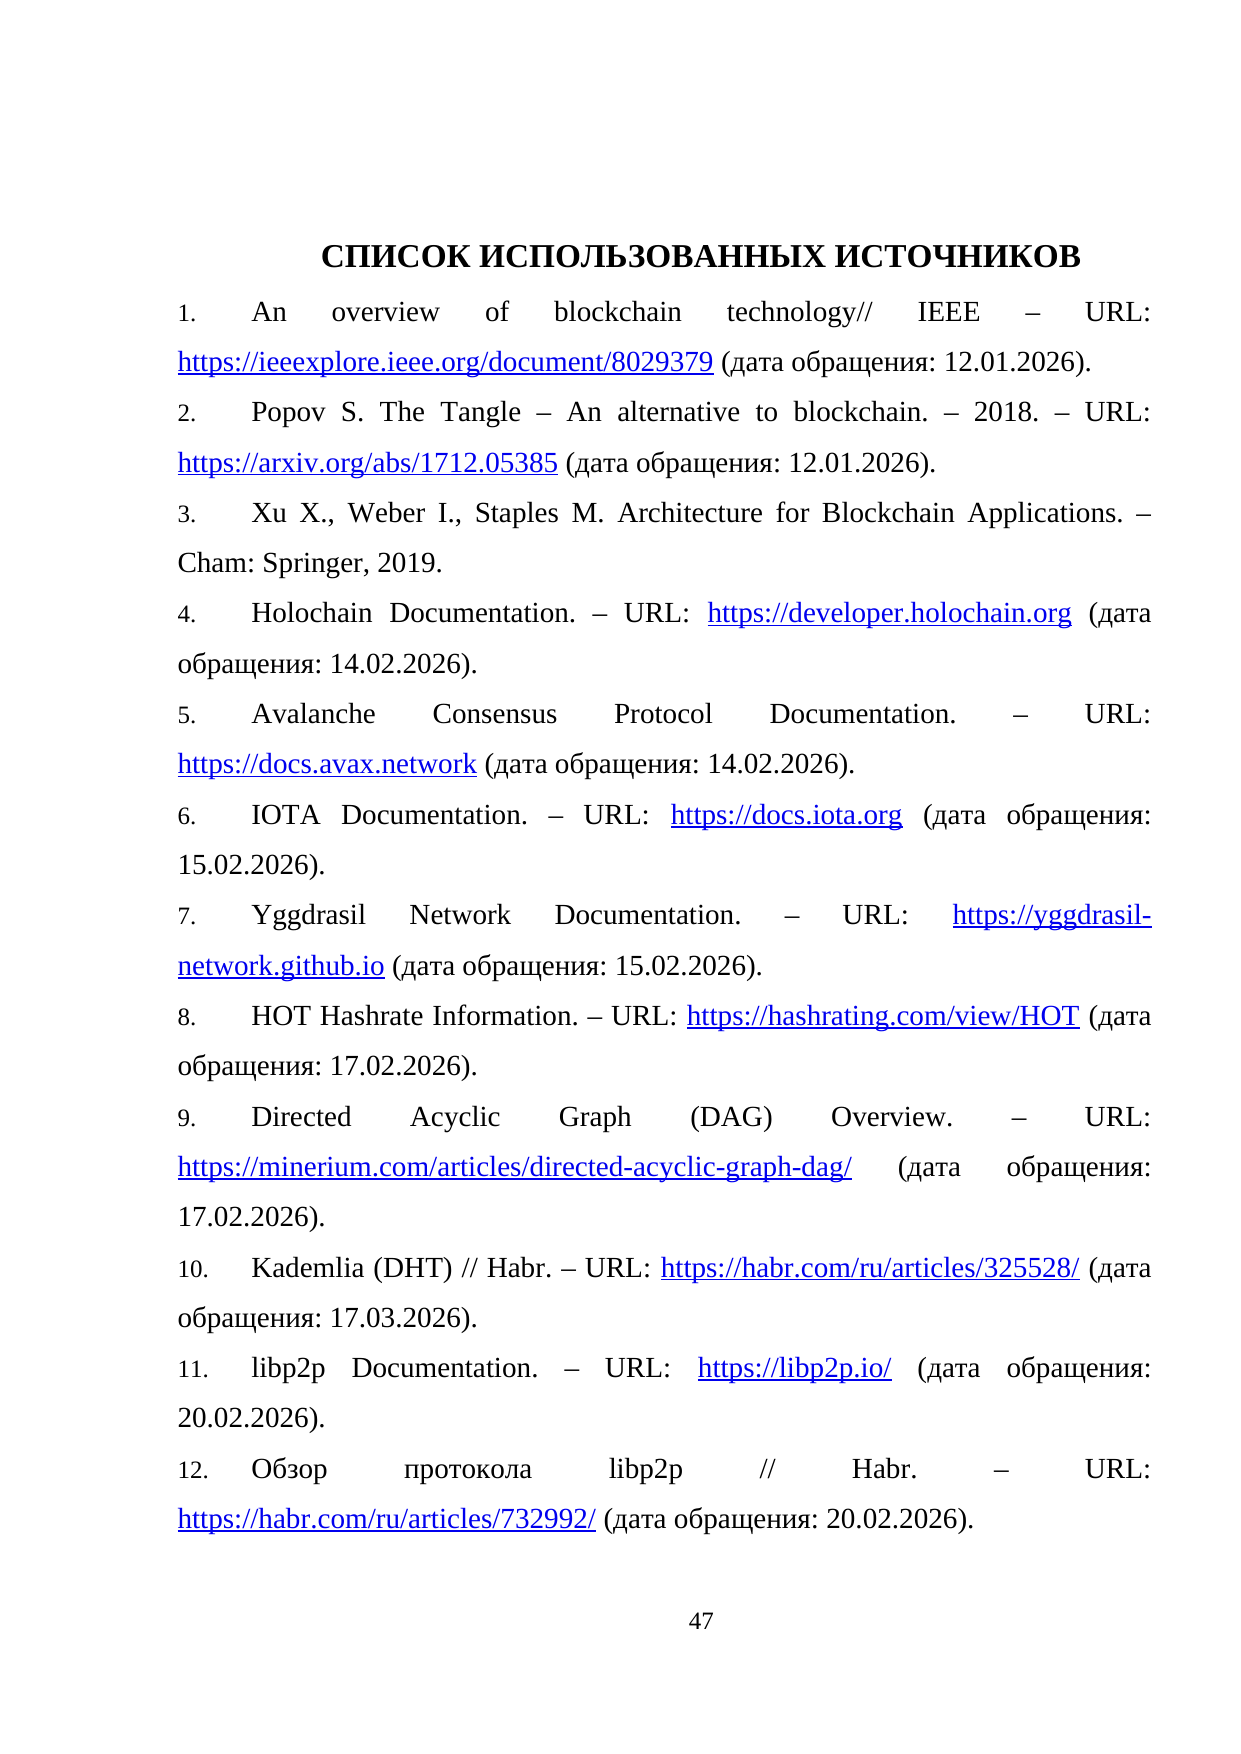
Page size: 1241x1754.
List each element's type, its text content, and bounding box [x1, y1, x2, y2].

list IOTA Documentation. – URL: https://docs.iota.org (дата обращения: 15.02.2026). [177, 797, 1152, 881]
list HOT Hashrate Information. – URL: https://hashrating.com/view/HOT (дата обращения: 17.02.2026). [177, 998, 1152, 1082]
list Popov S. The Tangle – An alternative to blockchain. – 2018. – URL: https://arxiv.org/abs/1712.05385 (дата обращения: 12.01.2026). [177, 394, 1152, 478]
list An overview of blockchain technology// IEEE – URL: https://ieeexplore.ieee.org/document/8029379 (дата обращения: 12.01.2026). [177, 294, 1152, 378]
list Holochain Documentation. – URL: https://developer.holochain.org (дата обращения: 14.02.2026). [177, 596, 1152, 679]
list libp2p Documentation. – URL: https://libp2p.io/ (дата обращения: 20.02.2026). [177, 1350, 1152, 1434]
list Обзор протокола libp2p // Habr. – URL: https://habr.com/ru/articles/732992/ (дата обращения: 20.02.2026). [177, 1451, 1152, 1535]
list Kademlia (DHT) // Habr. – URL: https://habr.com/ru/articles/325528/ (дата обращения: 17.03.2026). [177, 1250, 1152, 1333]
list Yggdrasil Network Documentation. – URL: https://yggdrasil-network.github.io (дата обращения: 15.02.2026). [177, 897, 1152, 981]
list Directed Acyclic Graph (DAG) Overview. – URL: https://minerium.com/articles/directed-acyclic-graph-dag/ (дата обращения: 17.02.2026). [177, 1099, 1152, 1233]
list Xu X., Weber I., Staples M. Architecture for Blockchain Applications. – Cham: Springer, 2019. [177, 495, 1152, 579]
text СПИСОК ИСПОЛЬЗОВАННЫХ ИСТОЧНИКОВ [177, 236, 1152, 274]
list Avalanche Consensus Protocol Documentation. – URL: https://docs.avax.network (дата обращения: 14.02.2026). [177, 696, 1152, 780]
